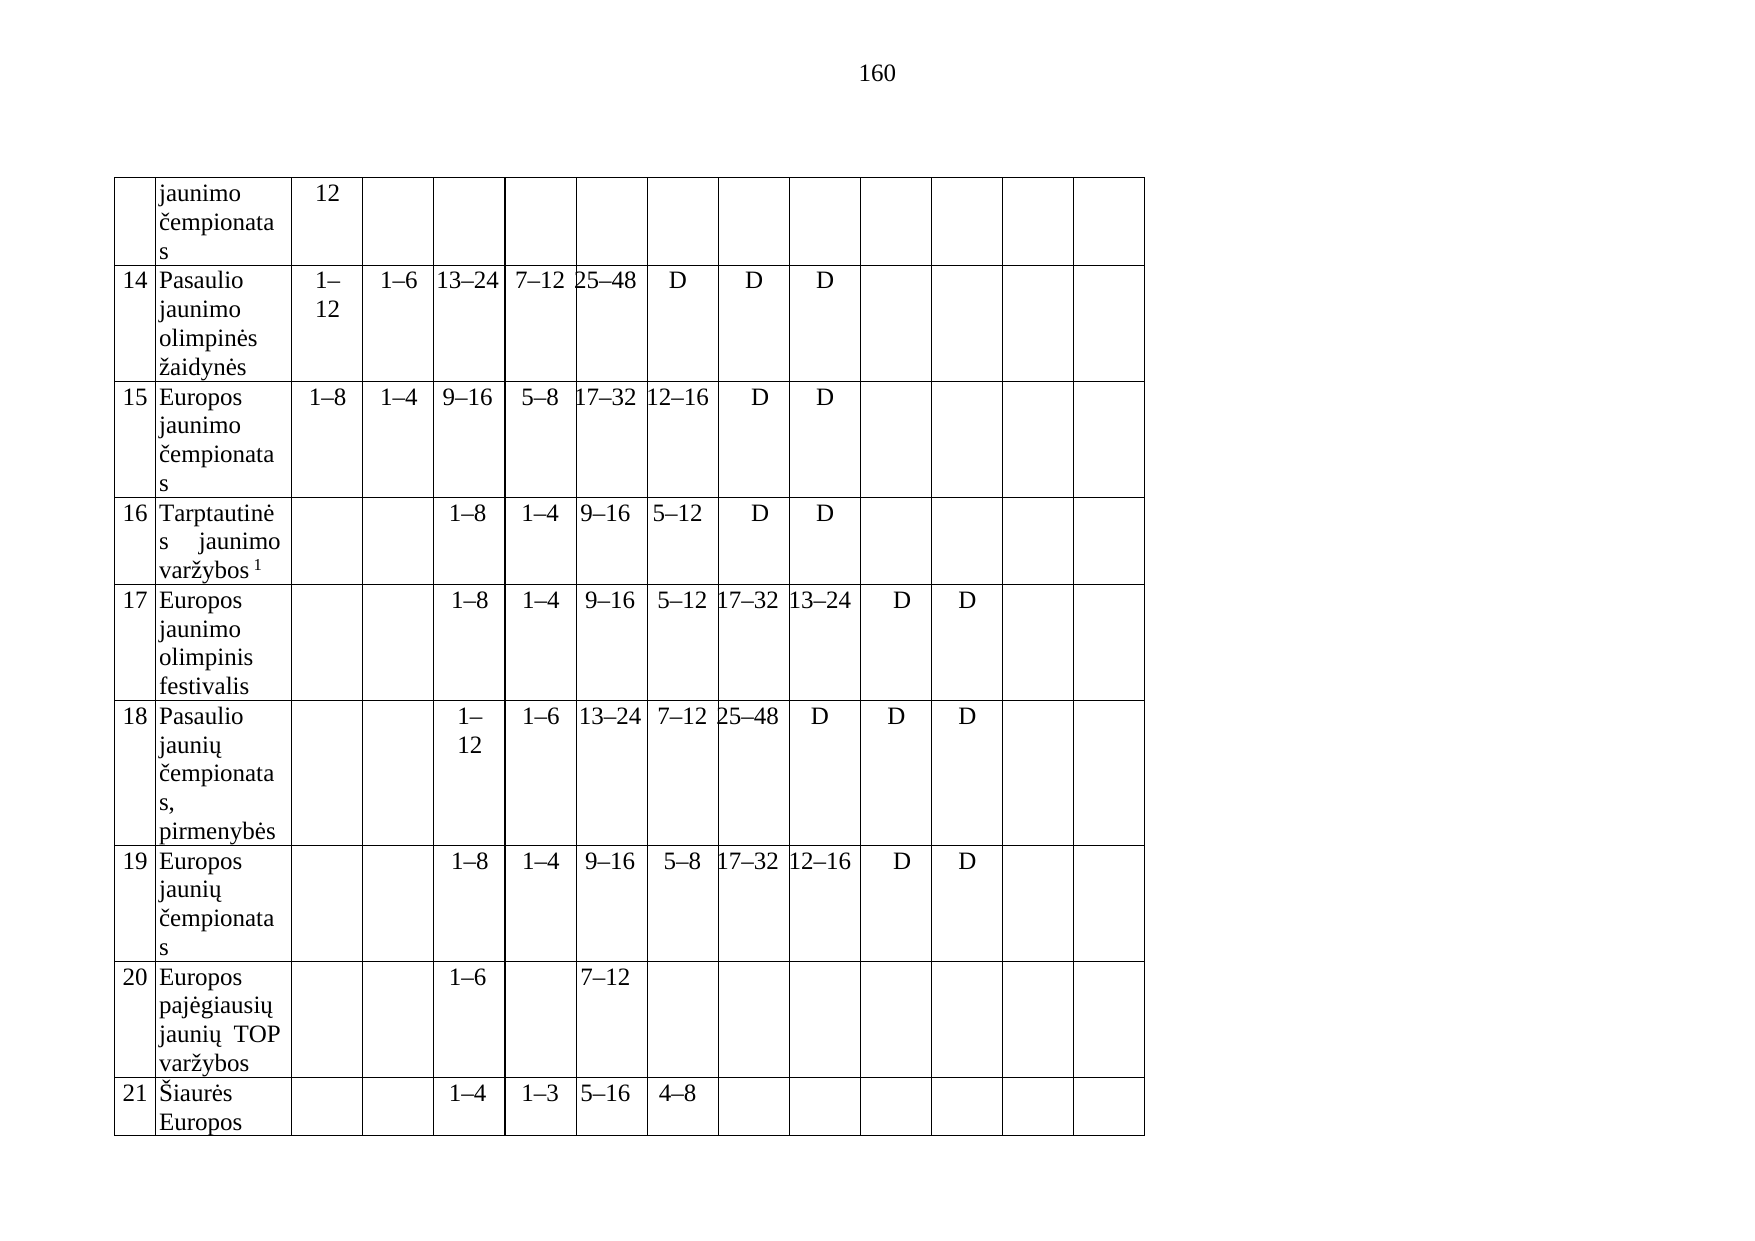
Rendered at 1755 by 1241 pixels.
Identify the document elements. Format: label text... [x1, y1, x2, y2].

table_cell 9–16 [577, 585, 647, 700]
table_cell D [790, 266, 860, 381]
table_cell [1003, 382, 1073, 497]
table_cell D [932, 846, 1002, 961]
table_cell 1–3 [506, 1078, 576, 1135]
table_cell [1074, 585, 1144, 700]
table_cell 1–4 [506, 498, 576, 584]
table_cell 5–12 [648, 498, 718, 584]
table_cell 17–32 [719, 585, 789, 700]
table_cell [292, 701, 362, 845]
table_cell 7–12 [648, 701, 718, 845]
table_cell 1–8 [434, 498, 504, 584]
table_cell jaunimo čempionatas [156, 178, 291, 264]
table_cell [1003, 178, 1073, 264]
table_cell Šiaurės Europos [156, 1078, 291, 1135]
table_cell [1074, 266, 1144, 381]
table_cell 17–32 [719, 846, 789, 961]
table_cell 4–8 [648, 1078, 718, 1135]
table_cell 20 [115, 962, 155, 1077]
table_cell D [790, 498, 860, 584]
table_cell [648, 962, 718, 1077]
table_cell 25–48 [577, 266, 647, 381]
table_cell [790, 1078, 860, 1135]
table_cell 12–16 [790, 846, 860, 961]
table_cell 1–4 [506, 585, 576, 700]
table_cell [577, 178, 647, 264]
table_cell D [932, 585, 1002, 700]
table_cell 5–8 [506, 382, 576, 497]
table_cell D [861, 585, 931, 700]
table_cell [1074, 701, 1144, 845]
table_cell 13–24 [790, 585, 860, 700]
table_cell 1–4 [434, 1078, 504, 1135]
table_cell 16 [115, 498, 155, 584]
table_cell Europos pajėgiausių jaunių TOP varžybos [156, 962, 291, 1077]
table_cell [1074, 382, 1144, 497]
table_cell [292, 585, 362, 700]
table_cell 14 [115, 266, 155, 381]
table_cell [363, 846, 433, 961]
table_cell 21 [115, 1078, 155, 1135]
table_cell D [790, 701, 860, 845]
table_cell D [648, 266, 718, 381]
table_cell Pasaulio jaunimo olimpinės žaidynės [156, 266, 291, 381]
table_cell 13–24 [577, 701, 647, 845]
table_cell 17 [115, 585, 155, 700]
table_cell [1003, 701, 1073, 845]
table_cell 15 [115, 382, 155, 497]
table_cell D [861, 701, 931, 845]
table_cell [719, 1078, 789, 1135]
table_cell 18 [115, 701, 155, 845]
table_cell [861, 266, 931, 381]
table_cell [363, 178, 433, 264]
table_cell 1–6 [363, 266, 433, 381]
table_cell [506, 962, 576, 1077]
table_cell [363, 498, 433, 584]
table_cell 12 [292, 178, 362, 264]
table_cell [932, 178, 1002, 264]
table_cell [1003, 846, 1073, 961]
table_cell 1–12 [292, 266, 362, 381]
table_cell 17–32 [577, 382, 647, 497]
table_cell [719, 178, 789, 264]
table_cell 9–16 [577, 498, 647, 584]
table_cell [1003, 498, 1073, 584]
table_cell D [719, 498, 789, 584]
table_cell [861, 498, 931, 584]
table_cell [363, 1078, 433, 1135]
table_cell Pasaulio jaunių čempionatas, pirmenybės [156, 701, 291, 845]
table_cell [506, 178, 576, 264]
table_cell [1074, 178, 1144, 264]
table_cell [292, 962, 362, 1077]
table_cell [861, 1078, 931, 1135]
table_cell 12–16 [648, 382, 718, 497]
table_cell 25–48 [719, 701, 789, 845]
table_cell Tarptautinės jaunimo varžybos 1 [156, 498, 291, 584]
table_cell [292, 846, 362, 961]
table_cell D [719, 266, 789, 381]
table_cell Europos jaunių čempionatas [156, 846, 291, 961]
table_cell [719, 962, 789, 1077]
table_cell [1074, 1078, 1144, 1135]
table_cell D [719, 382, 789, 497]
table_cell [932, 1078, 1002, 1135]
table_cell [861, 178, 931, 264]
table_cell [861, 962, 931, 1077]
table_cell Europos jaunimo olimpinis festivalis [156, 585, 291, 700]
table_cell 5–8 [648, 846, 718, 961]
table_cell [932, 498, 1002, 584]
table_cell [932, 382, 1002, 497]
table_cell [292, 1078, 362, 1135]
table_cell 1–6 [434, 962, 504, 1077]
table_cell Europos jaunimo čempionatas [156, 382, 291, 497]
table_cell [1074, 846, 1144, 961]
table_cell 9–16 [434, 382, 504, 497]
table_cell 1–8 [292, 382, 362, 497]
table_cell 1–8 [434, 585, 504, 700]
table_cell [115, 178, 155, 264]
table_cell 13–24 [434, 266, 504, 381]
table_cell [1003, 962, 1073, 1077]
table_cell 5–16 [577, 1078, 647, 1135]
table_cell D [932, 701, 1002, 845]
table_cell [1003, 585, 1073, 700]
table_cell 5–12 [648, 585, 718, 700]
table_cell [861, 382, 931, 497]
table_cell [363, 701, 433, 845]
table_cell 1–12 [434, 701, 504, 845]
table_cell 1–4 [506, 846, 576, 961]
table_cell 19 [115, 846, 155, 961]
table_cell 7–12 [506, 266, 576, 381]
table_cell [434, 178, 504, 264]
table_cell [1003, 1078, 1073, 1135]
table_cell 1–8 [434, 846, 504, 961]
table_cell [1074, 498, 1144, 584]
table_cell [363, 585, 433, 700]
table_cell D [861, 846, 931, 961]
table_cell [1074, 962, 1144, 1077]
table_cell [363, 962, 433, 1077]
table_cell [790, 178, 860, 264]
table_cell [932, 962, 1002, 1077]
table_cell [932, 266, 1002, 381]
table_cell 1–6 [506, 701, 576, 845]
table_cell 7–12 [577, 962, 647, 1077]
table_cell [790, 962, 860, 1077]
table_cell 9–16 [577, 846, 647, 961]
table_cell 1–4 [363, 382, 433, 497]
table_cell [292, 498, 362, 584]
table_cell [648, 178, 718, 264]
table_cell D [790, 382, 860, 497]
table_cell [1003, 266, 1073, 381]
